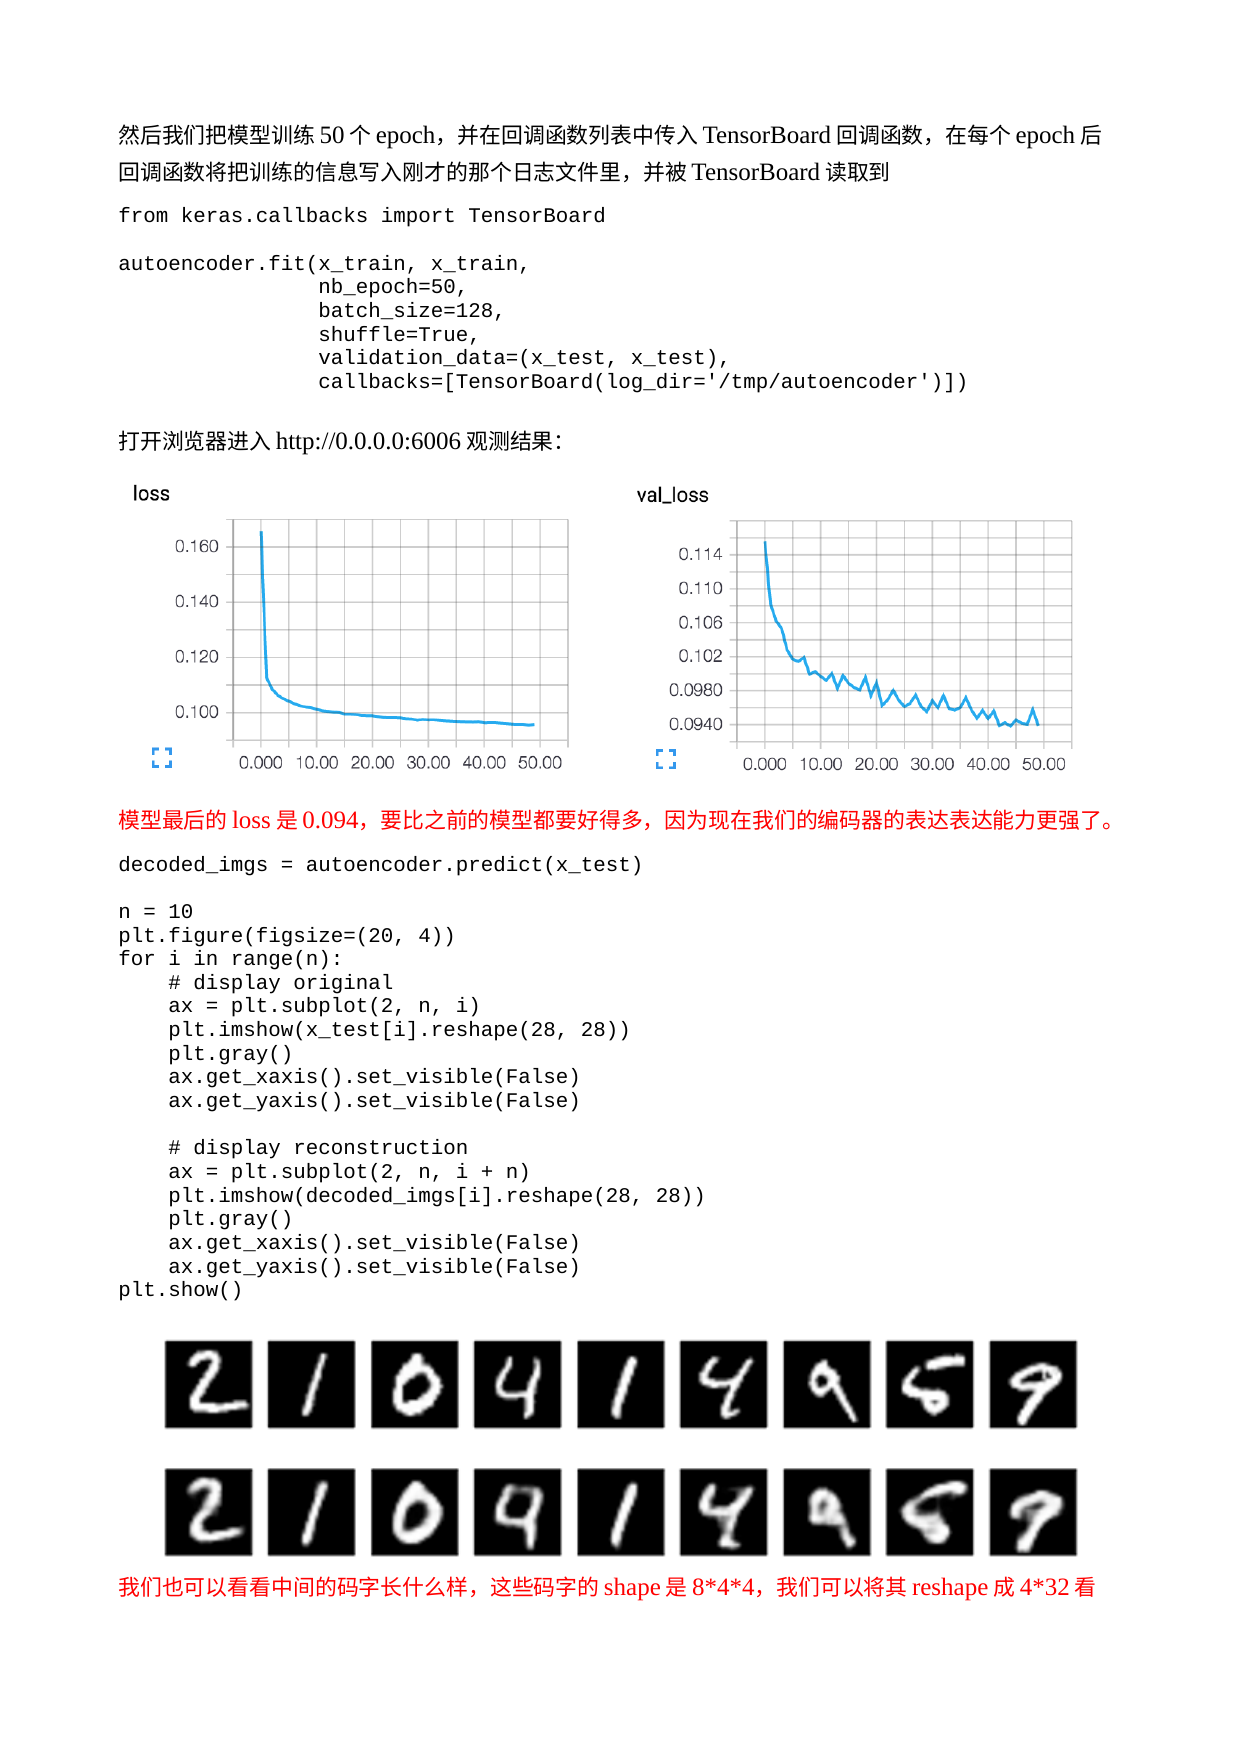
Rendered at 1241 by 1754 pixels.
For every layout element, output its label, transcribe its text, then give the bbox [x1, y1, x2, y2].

text ax.get_xaxis().set_visible(False) [118, 1066, 1122, 1090]
text plt.gray() [118, 1043, 1122, 1066]
picture [118, 475, 1123, 798]
text 然后我们把模型训练50个epoch，并在回调函数列表中传入TensorBoard回调函数，在每个epoch后回调函数将把训练的信息写入刚才的那个日志文件里，并被TensorBoard读取到 [118, 118, 1122, 186]
text plt.imshow(decoded_imgs[i].reshape(28, 28)) [118, 1185, 1122, 1208]
text 打开浏览器进入http://0.0.0.0:6006观测结果： [118, 424, 1122, 456]
text 模型最后的loss是0.094，要比之前的模型都要好得多，因为现在我们的编码器的表达表达能力更强了。 [118, 798, 1122, 834]
text validation_data=(x_test, x_test), [118, 347, 1122, 371]
text from keras.callbacks import TensorBoard [118, 205, 1122, 229]
text ax = plt.subplot(2, n, i + n) [118, 1161, 1122, 1185]
text 我们也可以看看中间的码字长什么样，这些码字的shape是8*4*4，我们可以将其reshape成4*32看 [118, 1569, 1122, 1602]
text ax.get_yaxis().set_visible(False) [118, 1256, 1122, 1279]
text callbacks=[TensorBoard(log_dir='/tmp/autoencoder')]) [118, 371, 1122, 394]
text ax = plt.subplot(2, n, i) [118, 996, 1122, 1019]
text plt.show() [118, 1279, 1122, 1303]
text plt.gray() [118, 1208, 1122, 1232]
text shuffle=True, [118, 324, 1122, 347]
text # display reconstruction [118, 1137, 1122, 1161]
text ax.get_yaxis().set_visible(False) [118, 1090, 1122, 1114]
text autoencoder.fit(x_train, x_train, [118, 253, 1122, 276]
text plt.figure(figsize=(20, 4)) [118, 924, 1122, 948]
text batch_size=128, [118, 300, 1122, 324]
text # display original [118, 972, 1122, 996]
text nb_epoch=50, [118, 276, 1122, 300]
picture [151, 1332, 1089, 1566]
text for i in range(n): [118, 948, 1122, 972]
text n = 10 [118, 901, 1122, 924]
text decoded_imgs = autoencoder.predict(x_test) [118, 854, 1122, 877]
text plt.imshow(x_test[i].reshape(28, 28)) [118, 1019, 1122, 1043]
text ax.get_xaxis().set_visible(False) [118, 1232, 1122, 1256]
